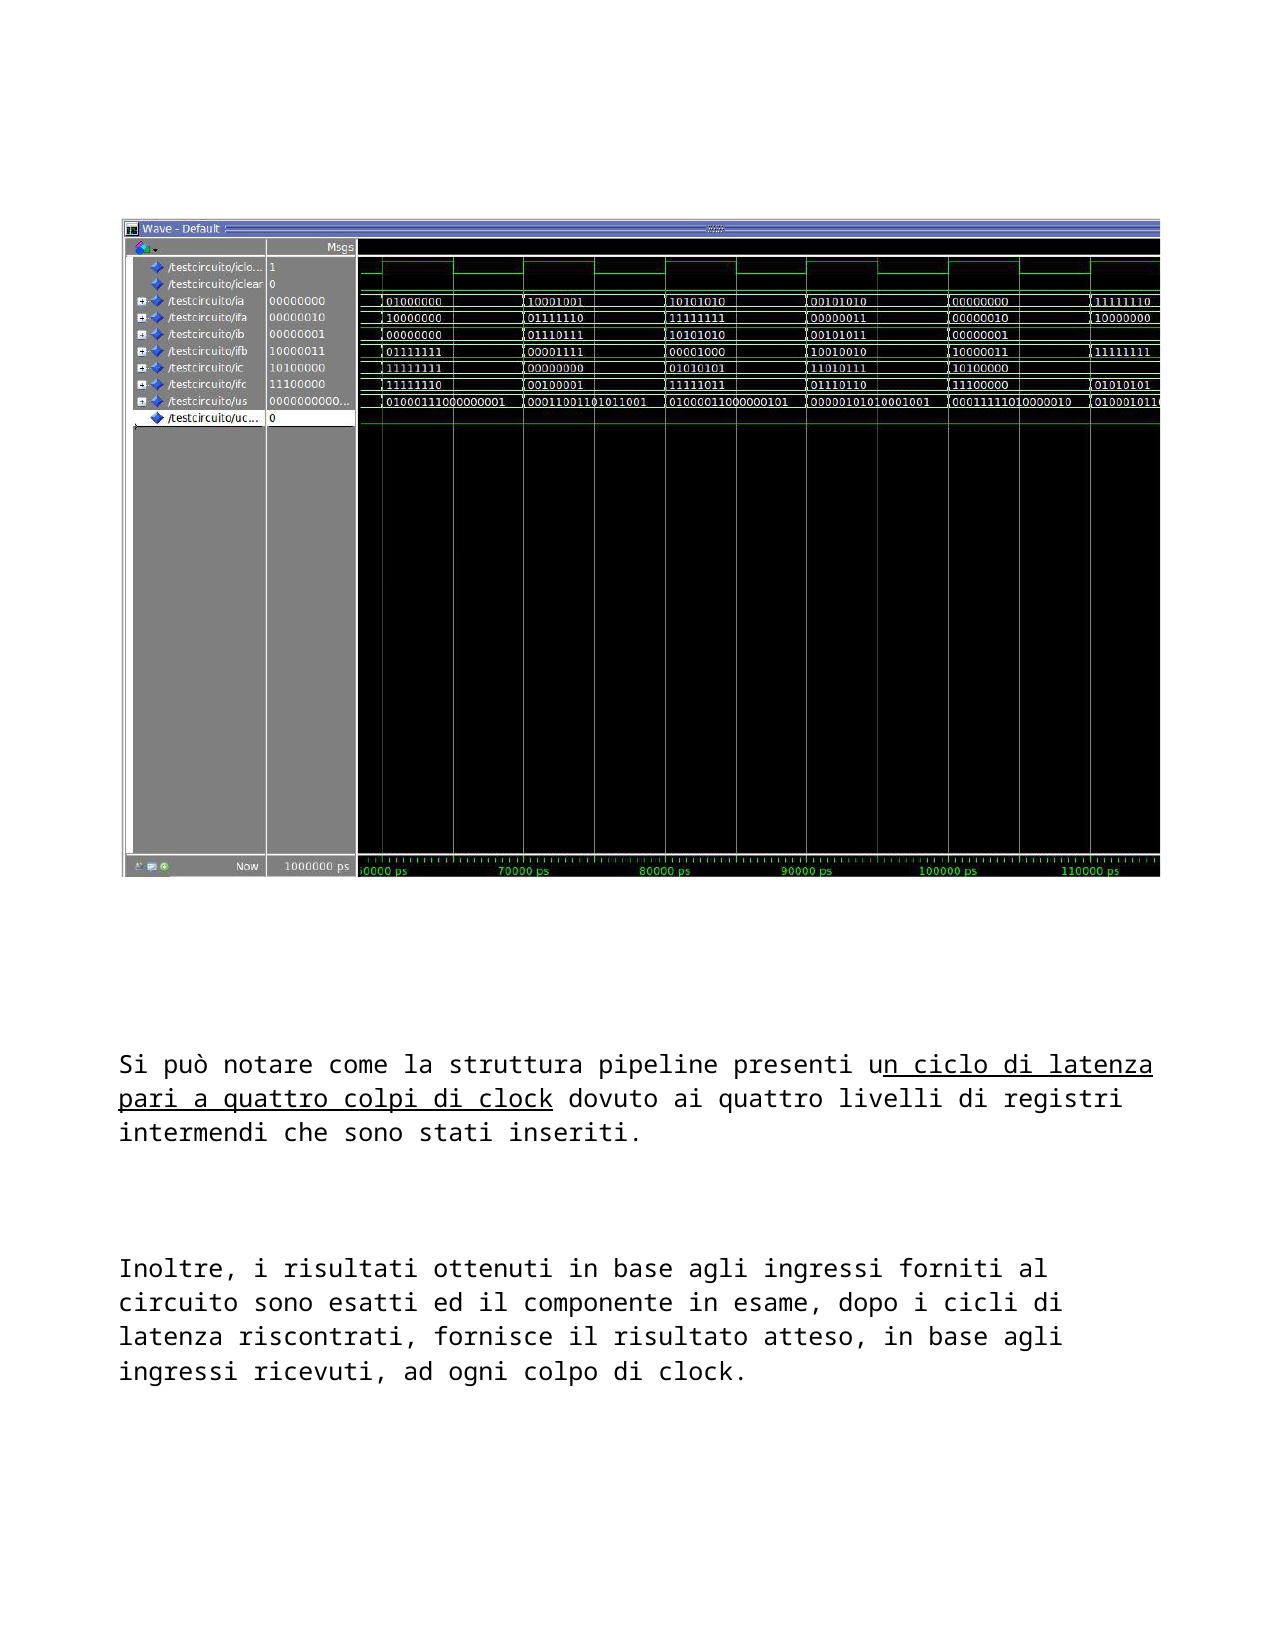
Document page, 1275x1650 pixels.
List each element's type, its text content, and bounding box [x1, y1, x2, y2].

picture [121, 218, 1161, 877]
text Si può notare come la struttura pipeline presenti un ciclo di latenza pari a quattro colpi di clock dovuto ai quattro livelli di registri intermendi che sono stati inseriti. [118, 1047, 1157, 1149]
text Inoltre, i risultati ottenuti in base agli ingressi forniti al circuito sono esatti ed il componente in esame, dopo i cicli di latenza riscontrati, fornisce il risultato atteso, in base agli ingressi ricevuti, ad ogni colpo di clock. [118, 1251, 1157, 1387]
